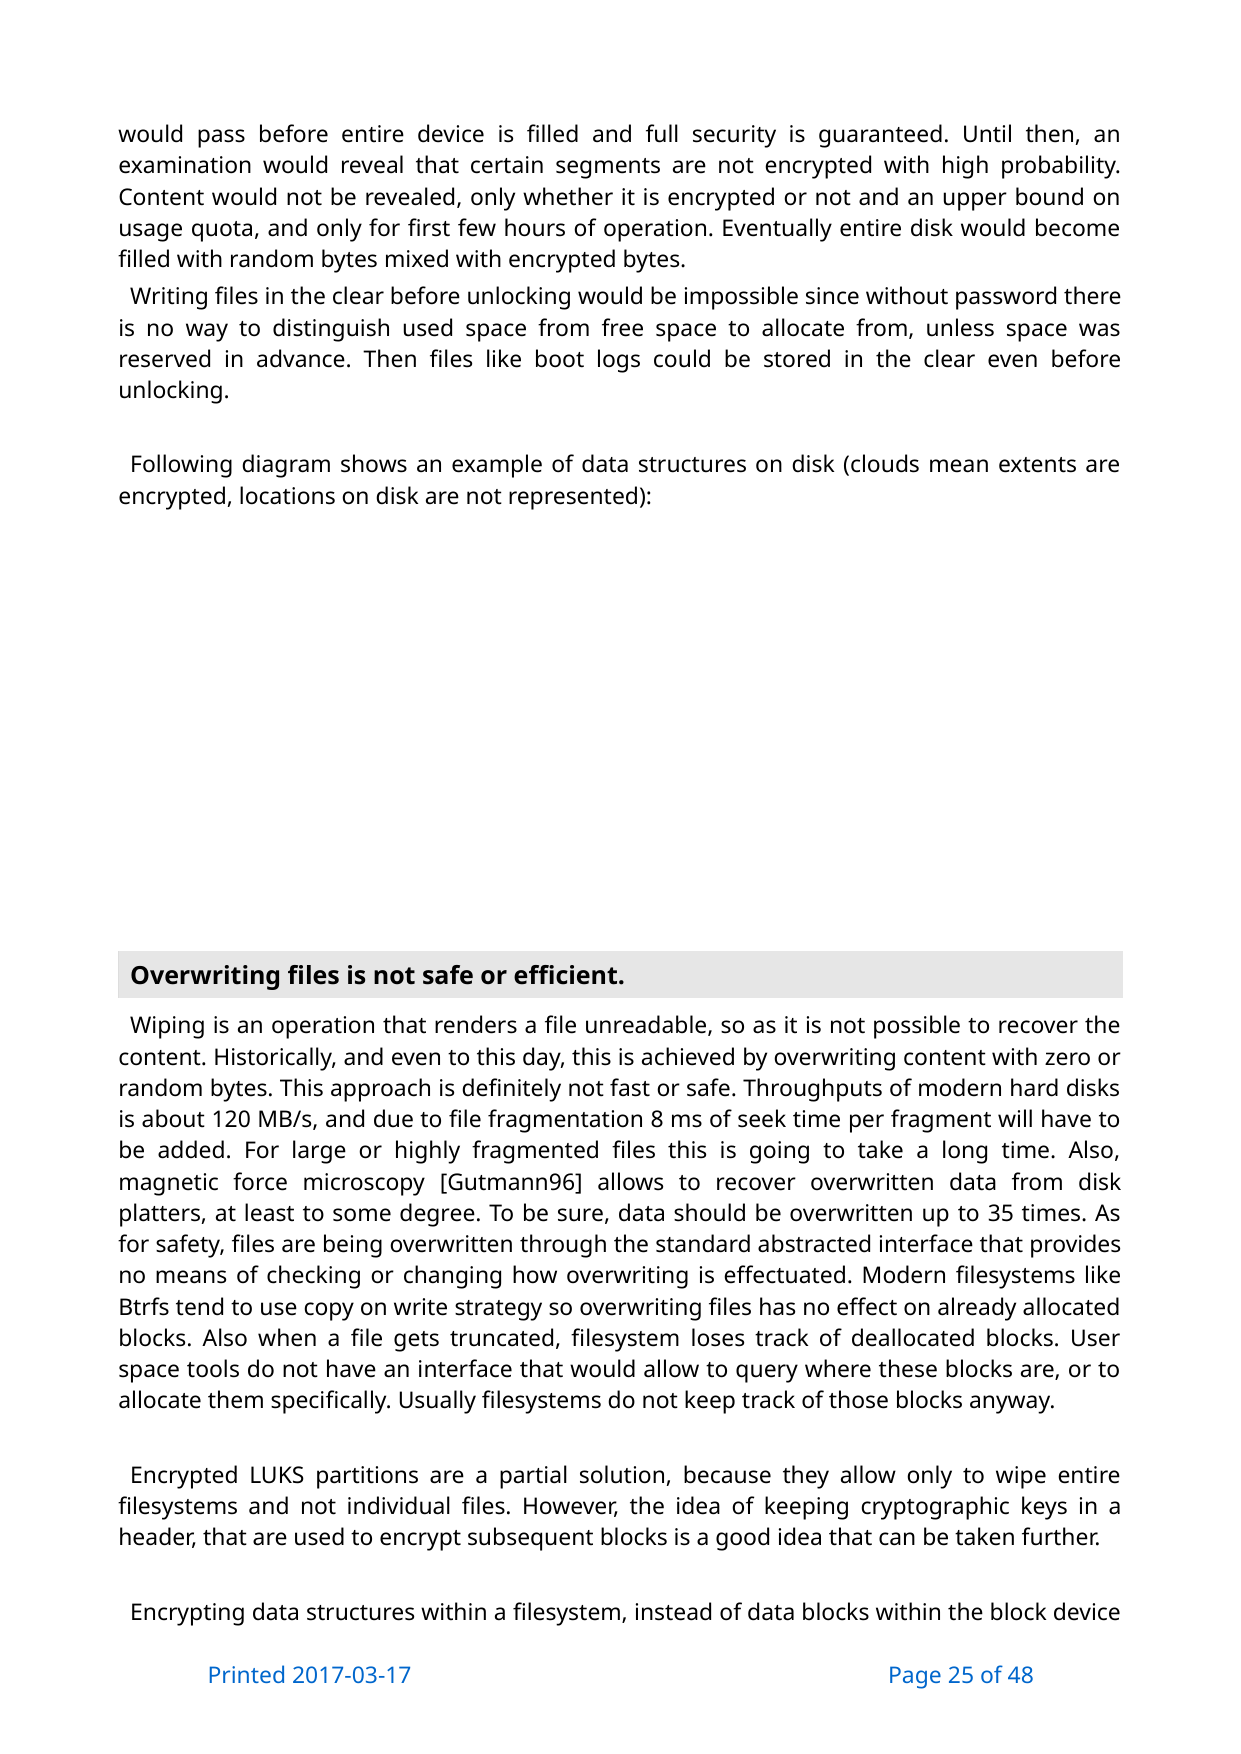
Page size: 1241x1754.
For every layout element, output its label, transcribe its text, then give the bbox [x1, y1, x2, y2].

text Encrypted LUKS partitions are a partial solution, because they allow only to wipe entire filesystems and not individual files. However, the idea of keeping cryptographic keys in a header, that are used to encrypt subsequent blocks is a good idea that can be taken further. [118, 1459, 1122, 1552]
subtitle Overwriting files is not safe or efficient. [119, 952, 1122, 997]
text Writing files in the clear before unlocking would be impossible since without password there is no way to distinguish used space from free space to allocate from, unless space was reserved in advance. Then files like boot logs could be stored in the clear even before unlocking. [118, 280, 1122, 405]
text Wiping is an operation that renders a file unreadable, so as it is not possible to recover the content. Historically, and even to this day, this is achieved by overwriting content with zero or random bytes. This approach is definitely not fast or safe. Throughputs of modern hard disks is about 120 MB/s, and due to file fragmentation 8 ms of seek time per fragment will have to be added. For large or highly fragmented files this is going to take a long time. Also, magnetic force microscopy [Gutmann96] allows to recover overwritten data from disk platters, at least to some degree. To be sure, data should be overwritten up to 35 times. As for safety, files are being overwritten through the standard abstracted interface that provides no means of checking or changing how overwriting is effectuated. Modern filesystems like Btrfs tend to use copy on write strategy so overwriting files has no effect on already allocated blocks. Also when a file gets truncated, filesystem loses track of deallocated blocks. User space tools do not have an interface that would allow to query where these blocks are, or to allocate them specifically. Usually filesystems do not keep track of those blocks anyway. [118, 1009, 1122, 1416]
text Following diagram shows an example of data structures on disk (clouds mean extents are encrypted, locations on disk are not represented): [118, 448, 1122, 511]
text Encrypting data structures within a filesystem, instead of data blocks within the block device [118, 1596, 1122, 1627]
text would pass before entire device is filled and full security is guaranteed. Until then, an examination would reveal that certain segments are not encrypted with high probability. Content would not be revealed, only whether it is encrypted or not and an upper bound on usage quota, and only for first few hours of operation. Eventually entire disk would become filled with random bytes mixed with encrypted bytes. [118, 118, 1122, 274]
